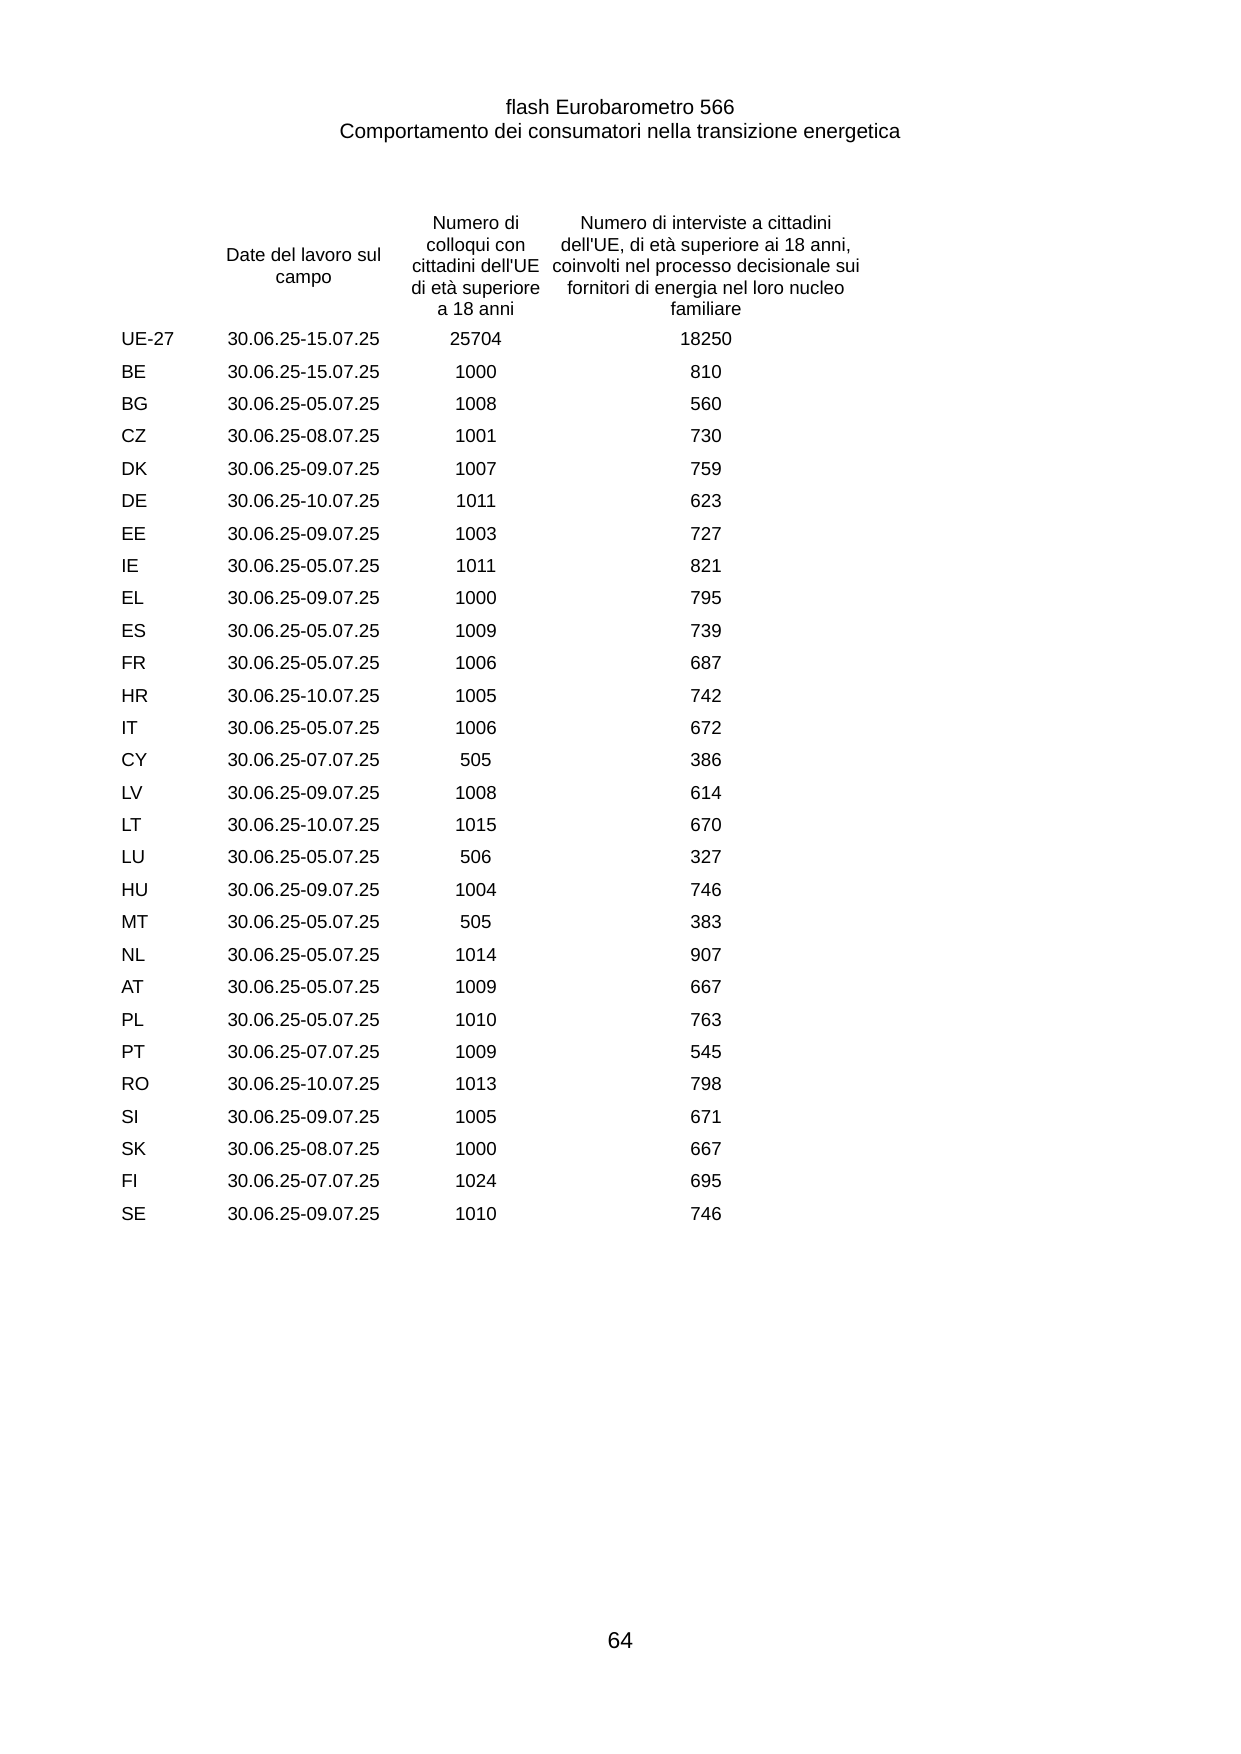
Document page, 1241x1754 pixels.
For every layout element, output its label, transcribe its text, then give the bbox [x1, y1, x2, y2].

table_cell 742 [545, 679, 866, 711]
table_cell 795 [545, 582, 866, 614]
table_cell 30.06.25-08.07.25 [201, 420, 406, 452]
table_cell NL [118, 938, 201, 971]
table_cell 30.06.25-05.07.25 [201, 938, 406, 971]
table_cell HU [118, 873, 201, 906]
table_cell 763 [545, 1003, 866, 1035]
table_cell 687 [545, 647, 866, 679]
table_cell 1004 [406, 873, 545, 906]
table_cell FI [118, 1165, 201, 1197]
table_cell 1008 [406, 776, 545, 808]
table_header [118, 209, 201, 323]
table_cell 1006 [406, 647, 545, 679]
table_cell 30.06.25-05.07.25 [201, 906, 406, 938]
table_cell 25704 [406, 323, 545, 355]
table_cell ES [118, 614, 201, 647]
table_cell 1010 [406, 1197, 545, 1230]
table_cell 1006 [406, 711, 545, 744]
table_cell 383 [545, 906, 866, 938]
table_cell 327 [545, 841, 866, 873]
table_cell 695 [545, 1165, 866, 1197]
table_cell BG [118, 388, 201, 420]
table_cell 30.06.25-05.07.25 [201, 388, 406, 420]
table_cell 667 [545, 1133, 866, 1165]
table_cell 1014 [406, 938, 545, 971]
table_cell 30.06.25-07.07.25 [201, 1035, 406, 1068]
table_cell EL [118, 582, 201, 614]
table_cell 30.06.25-09.07.25 [201, 452, 406, 484]
table_cell 30.06.25-05.07.25 [201, 1003, 406, 1035]
table_cell 1009 [406, 614, 545, 647]
table_cell 30.06.25-10.07.25 [201, 809, 406, 841]
table_cell 1000 [406, 582, 545, 614]
table_cell IT [118, 711, 201, 744]
table_header Numero di colloqui con cittadini dell'UE di età superiore a 18 anni [406, 209, 545, 323]
table_cell DK [118, 452, 201, 484]
table_cell 1009 [406, 971, 545, 1003]
table_cell 1024 [406, 1165, 545, 1197]
table_cell 730 [545, 420, 866, 452]
table_cell 810 [545, 355, 866, 387]
table_cell CZ [118, 420, 201, 452]
table_cell 1011 [406, 549, 545, 582]
table_cell 506 [406, 841, 545, 873]
table_cell LU [118, 841, 201, 873]
table_cell 30.06.25-07.07.25 [201, 744, 406, 776]
table_cell 623 [545, 485, 866, 517]
table_cell 30.06.25-05.07.25 [201, 647, 406, 679]
table_cell 798 [545, 1068, 866, 1100]
table_cell AT [118, 971, 201, 1003]
table_cell 1005 [406, 1100, 545, 1132]
table_cell 30.06.25-10.07.25 [201, 679, 406, 711]
table_cell 30.06.25-09.07.25 [201, 1197, 406, 1230]
table_cell 30.06.25-05.07.25 [201, 549, 406, 582]
table_cell DE [118, 485, 201, 517]
table_cell CY [118, 744, 201, 776]
table_cell 30.06.25-09.07.25 [201, 582, 406, 614]
table_cell 505 [406, 744, 545, 776]
table_cell BE [118, 355, 201, 387]
table_cell 672 [545, 711, 866, 744]
table_cell 759 [545, 452, 866, 484]
table_cell SI [118, 1100, 201, 1132]
table_cell 30.06.25-05.07.25 [201, 711, 406, 744]
table_cell 1013 [406, 1068, 545, 1100]
table_cell FR [118, 647, 201, 679]
table_cell 30.06.25-07.07.25 [201, 1165, 406, 1197]
table_cell 18250 [545, 323, 866, 355]
table_cell 1007 [406, 452, 545, 484]
table_cell MT [118, 906, 201, 938]
table_cell 30.06.25-15.07.25 [201, 355, 406, 387]
table_cell 667 [545, 971, 866, 1003]
table_cell 907 [545, 938, 866, 971]
table_cell 1000 [406, 355, 545, 387]
table_cell 30.06.25-09.07.25 [201, 873, 406, 906]
table_header Date del lavoro sul campo [201, 209, 406, 323]
table_cell 30.06.25-15.07.25 [201, 323, 406, 355]
table_cell LV [118, 776, 201, 808]
table_cell 30.06.25-10.07.25 [201, 485, 406, 517]
table_cell 30.06.25-09.07.25 [201, 517, 406, 549]
table_cell 560 [545, 388, 866, 420]
table_cell 1011 [406, 485, 545, 517]
table_cell 746 [545, 873, 866, 906]
table_cell HR [118, 679, 201, 711]
table_cell 1015 [406, 809, 545, 841]
table_cell 670 [545, 809, 866, 841]
table_cell 821 [545, 549, 866, 582]
table_cell 30.06.25-05.07.25 [201, 614, 406, 647]
table_cell RO [118, 1068, 201, 1100]
table_cell 30.06.25-09.07.25 [201, 776, 406, 808]
table_cell 671 [545, 1100, 866, 1132]
table_cell 1003 [406, 517, 545, 549]
table_cell 1000 [406, 1133, 545, 1165]
table_cell 386 [545, 744, 866, 776]
table_cell SE [118, 1197, 201, 1230]
table_cell 727 [545, 517, 866, 549]
table_cell 30.06.25-05.07.25 [201, 841, 406, 873]
table_cell 1010 [406, 1003, 545, 1035]
table_cell 1009 [406, 1035, 545, 1068]
table_cell 30.06.25-05.07.25 [201, 971, 406, 1003]
table_cell 30.06.25-08.07.25 [201, 1133, 406, 1165]
table_cell SK [118, 1133, 201, 1165]
table_cell 739 [545, 614, 866, 647]
table_cell 746 [545, 1197, 866, 1230]
table_cell 614 [545, 776, 866, 808]
table_cell PL [118, 1003, 201, 1035]
table_cell 1001 [406, 420, 545, 452]
table_cell 30.06.25-09.07.25 [201, 1100, 406, 1132]
table_cell 505 [406, 906, 545, 938]
table_header Numero di interviste a cittadini dell'UE, di età superiore ai 18 anni, coinvolti nel processo decisionale sui fornitori di energia nel loro nucleo familiare [545, 209, 866, 323]
table_cell PT [118, 1035, 201, 1068]
table_cell EE [118, 517, 201, 549]
table_cell 1005 [406, 679, 545, 711]
table_cell 30.06.25-10.07.25 [201, 1068, 406, 1100]
table_cell IE [118, 549, 201, 582]
table_cell LT [118, 809, 201, 841]
table_cell 545 [545, 1035, 866, 1068]
table_cell 1008 [406, 388, 545, 420]
table_cell UE-27 [118, 323, 201, 355]
